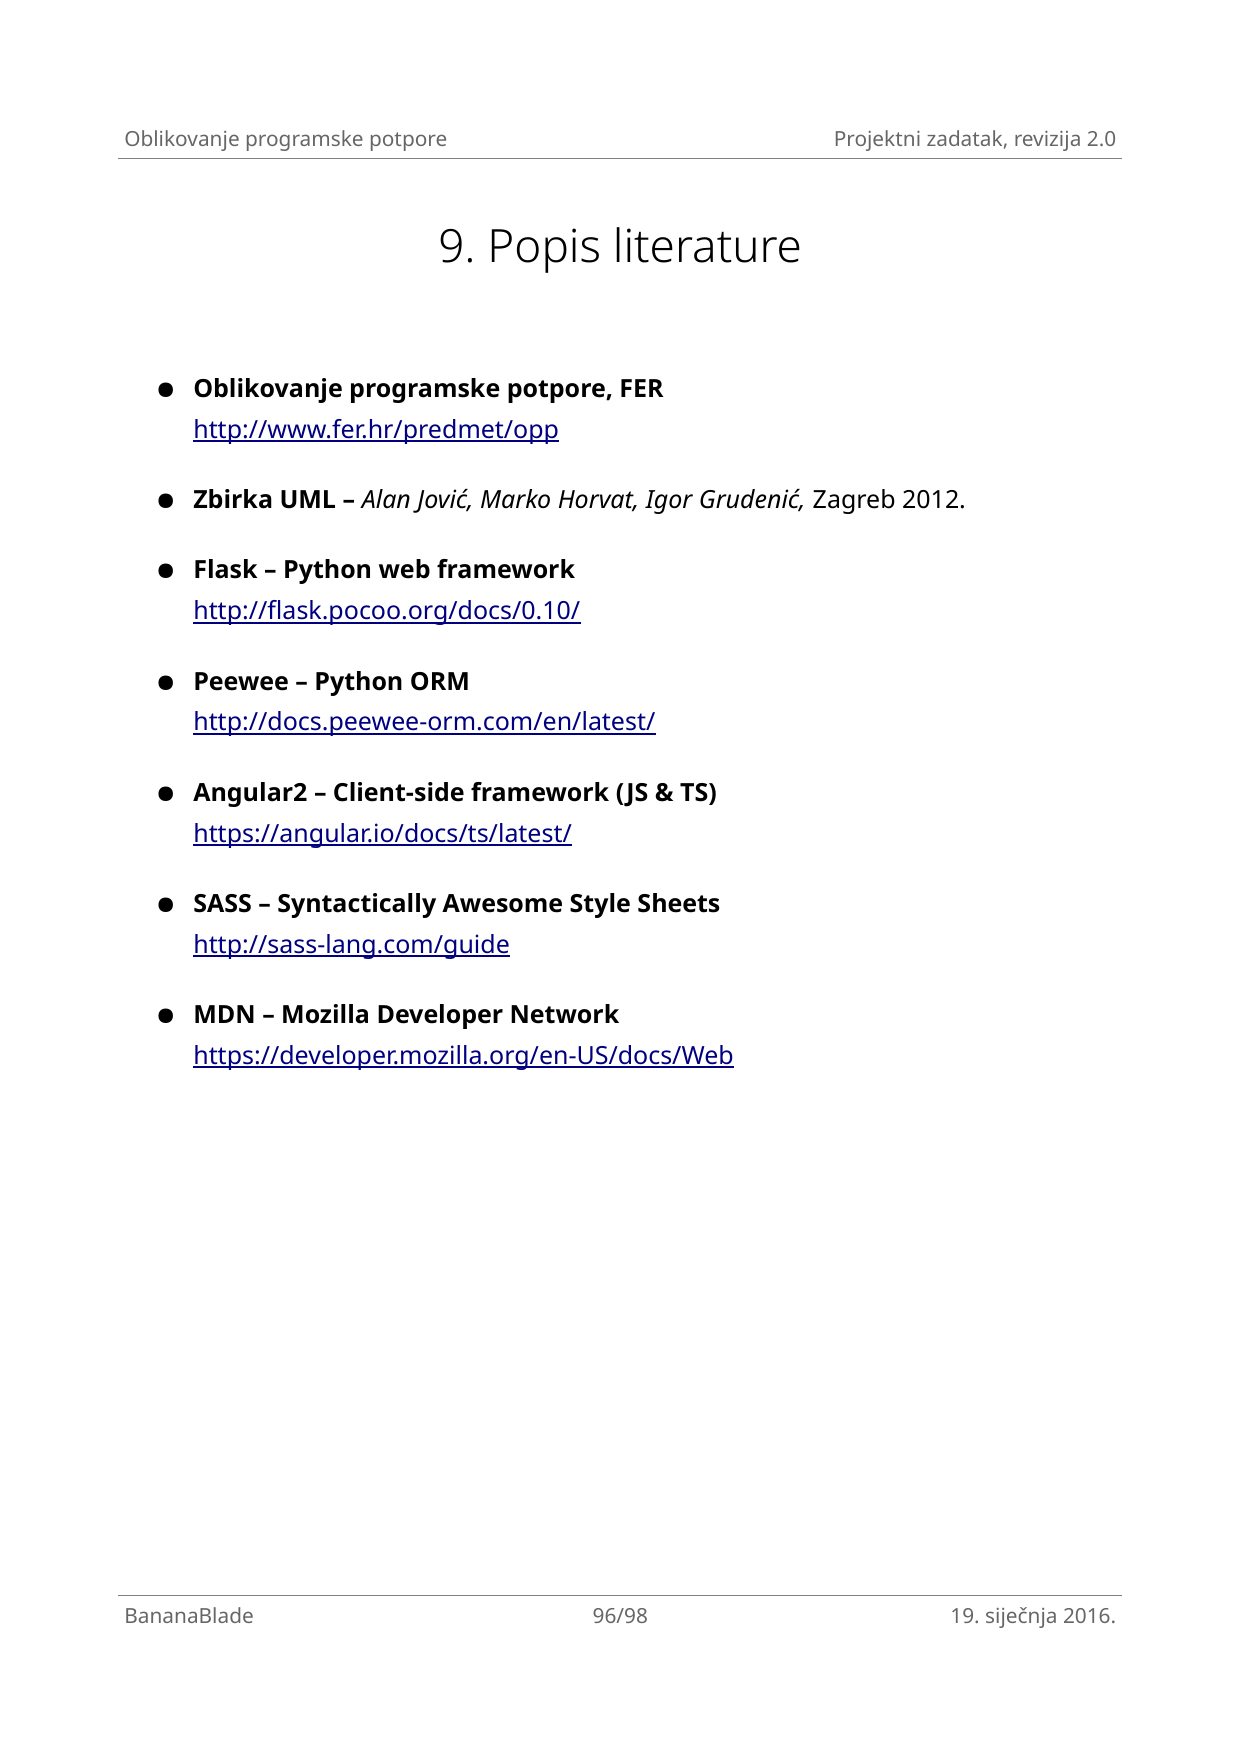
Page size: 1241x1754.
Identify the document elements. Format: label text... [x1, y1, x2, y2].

list SASS – Syntactically Awesome Style Sheets http://sass-lang.com/guide [156, 886, 1122, 960]
list Angular2 – Client-side framework (JS & TS) https://angular.io/docs/ts/latest/ [156, 774, 1122, 849]
list Peewee – Python ORM http://docs.peewee-orm.com/en/latest/ [156, 663, 1122, 738]
list Zbirka UML – Alan Jović, Marko Horvat, Igor Grudenić, Zagreb 2012. [156, 482, 1122, 516]
list Oblikovanje programske potpore, FER http://www.fer.hr/predmet/opp [156, 371, 1122, 446]
list MDN – Mozilla Developer Network https://developer.mozilla.org/en-US/docs/Web [156, 997, 1122, 1112]
list Flask – Python web framework http://flask.pocoo.org/docs/0.10/ [156, 552, 1122, 627]
subtitle 9. Popis literature [118, 213, 1122, 275]
